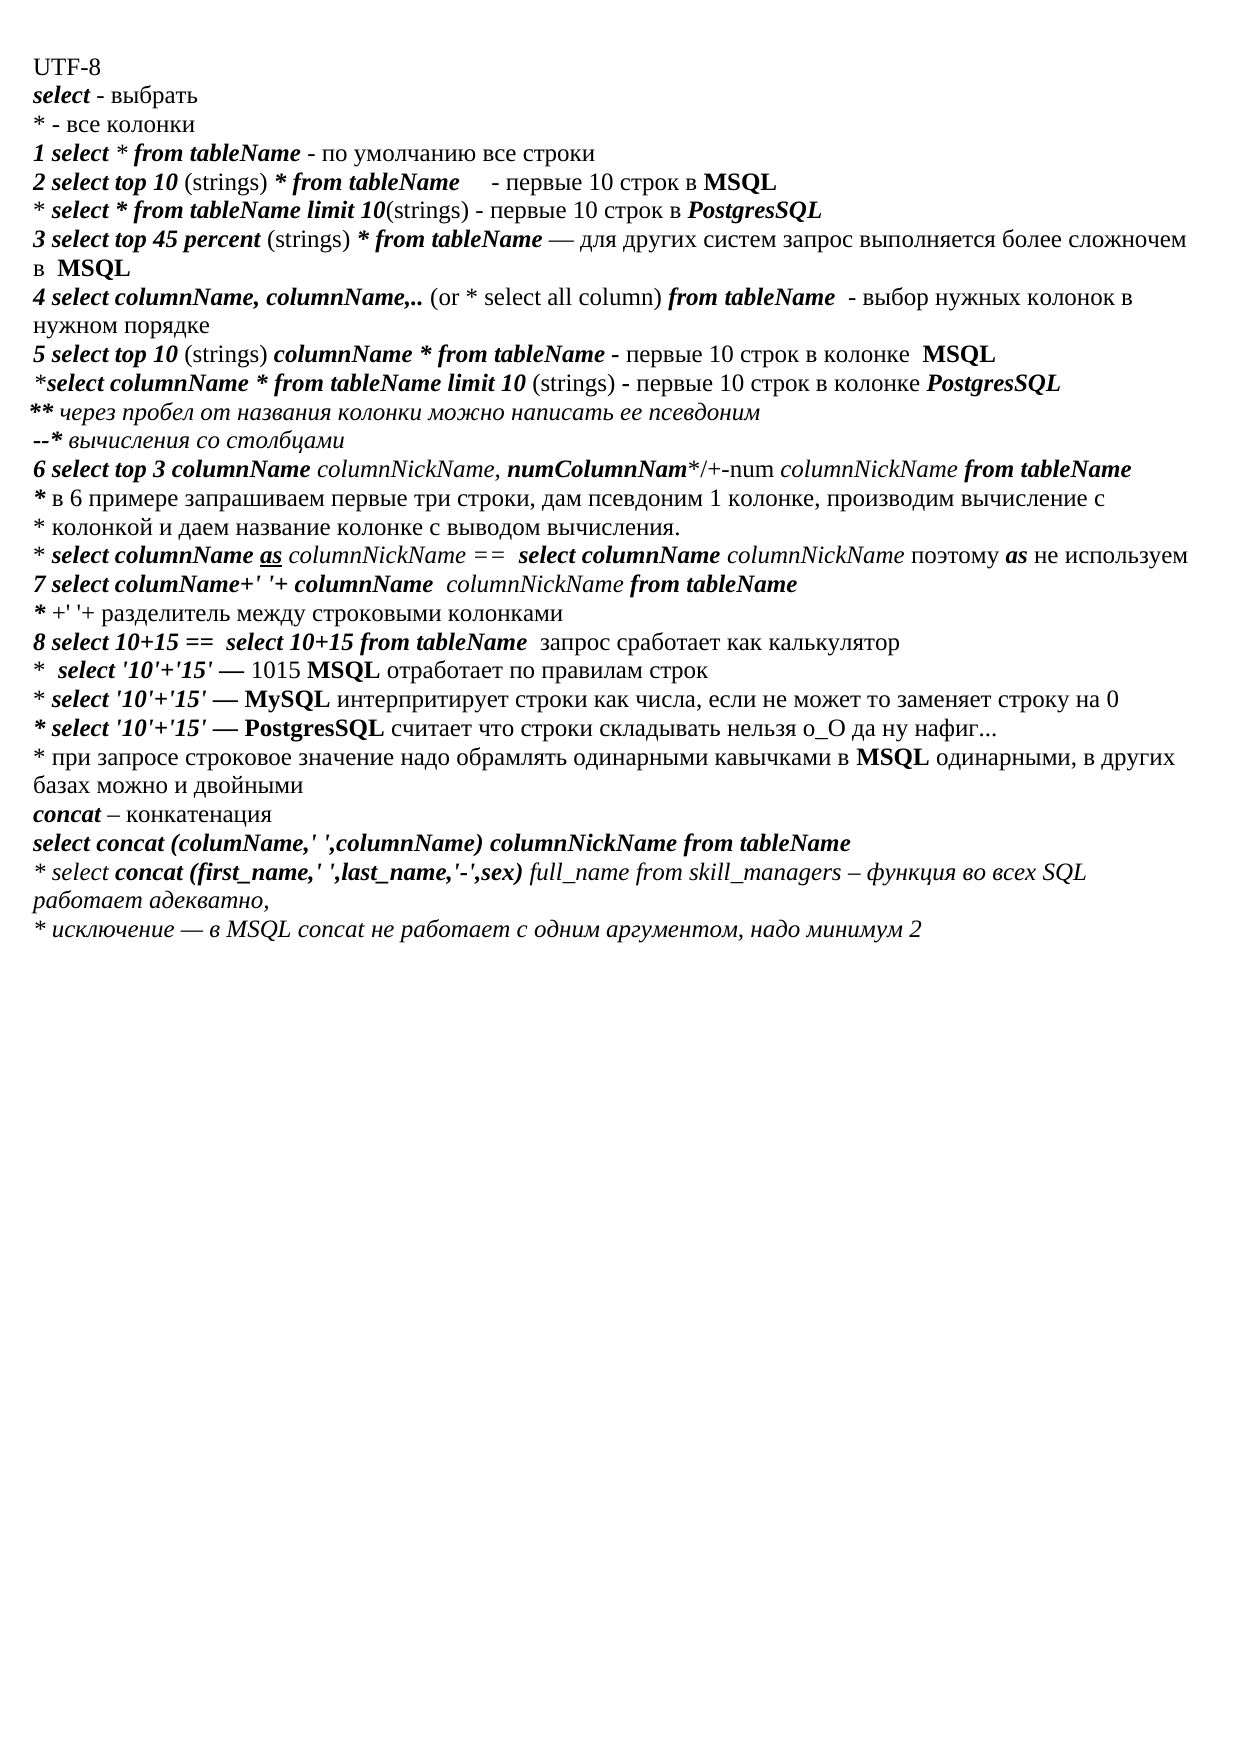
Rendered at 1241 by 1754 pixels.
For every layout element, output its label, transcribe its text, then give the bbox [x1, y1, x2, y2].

text * при запросе строковое значение надо обрамлять одинарными кавычками в MSQL одинарными, в других базах можно и двойными [33, 742, 1203, 799]
text * select concat (first_name,' ',last_name,'-',sex) full_name from skill_managers – функция во всех SQL работает адекватно, [33, 857, 1203, 914]
text * select columnName as columnNickName == select columnName columnNickName поэтому as не используем [33, 540, 1203, 569]
text 2 select top 10 (strings) * from tableName - первые 10 строк в MSQL [33, 167, 1200, 195]
text * select '10'+'15' — 1015 MSQL отработает по правилам строк [33, 655, 1203, 684]
text * select '10'+'15' — PostgresSQL считает что строки складывать нельзя о_О да ну нафиг... [33, 713, 1203, 742]
text 3 select top 45 percent (strings) * from tableName — для других систем запрос выполняется более сложночем в MSQL [33, 224, 1200, 282]
text select concat (columName,' ',columnName) columnNickName from tableName [33, 828, 1203, 857]
text * в 6 примере запрашиваем первые три строки, дам псевдоним 1 колонке, производим вычисление с [33, 483, 1203, 512]
text * колонкой и даем название колонке с выводом вычисления. [33, 512, 1203, 540]
text --* вычисления со столбцами [33, 425, 1203, 454]
text * +' '+ разделитель между строковыми колонками [33, 598, 1203, 627]
text 5 select top 10 (strings) columnName * from tableName - первые 10 строк в колонке MSQL [33, 339, 1200, 368]
text 6 select top 3 columnName columnNickName, numColumnNam*/+-num columnNickName from tableName [33, 454, 1203, 483]
text * исключение — в MSQL concat не работает с одним аргументом, надо минимум 2 [33, 914, 1203, 943]
text * select * from tableName limit 10(strings) - первые 10 строк в PostgresSQL [33, 195, 1200, 224]
text ** через пробел от названия колонки можно написать ее псевдоним [28, 397, 1203, 425]
text * - все колонки [33, 109, 1200, 138]
text *select columnName * from tableName limit 10 (strings) - первые 10 строк в колонке PostgresSQL [28, 368, 1203, 397]
text 8 select 10+15 == select 10+15 from tableName запрос сработает как калькулятор [33, 627, 1203, 655]
text 4 select columnName, columnName,.. (or * select all column) from tableName - выбор нужных колонок в нужном порядке [33, 282, 1200, 339]
text UTF-8 [33, 52, 1200, 80]
text * select '10'+'15' — MySQL интерпритирует строки как числа, если не может то заменяет строку на 0 [33, 684, 1203, 713]
text 7 select columName+' '+ columnName columnNickName from tableName [33, 569, 1203, 598]
text 1 select * from tableName - по умолчанию все строки [33, 138, 1200, 167]
text select - выбрать [33, 80, 1200, 109]
text concat – конкатенация [33, 799, 1203, 828]
